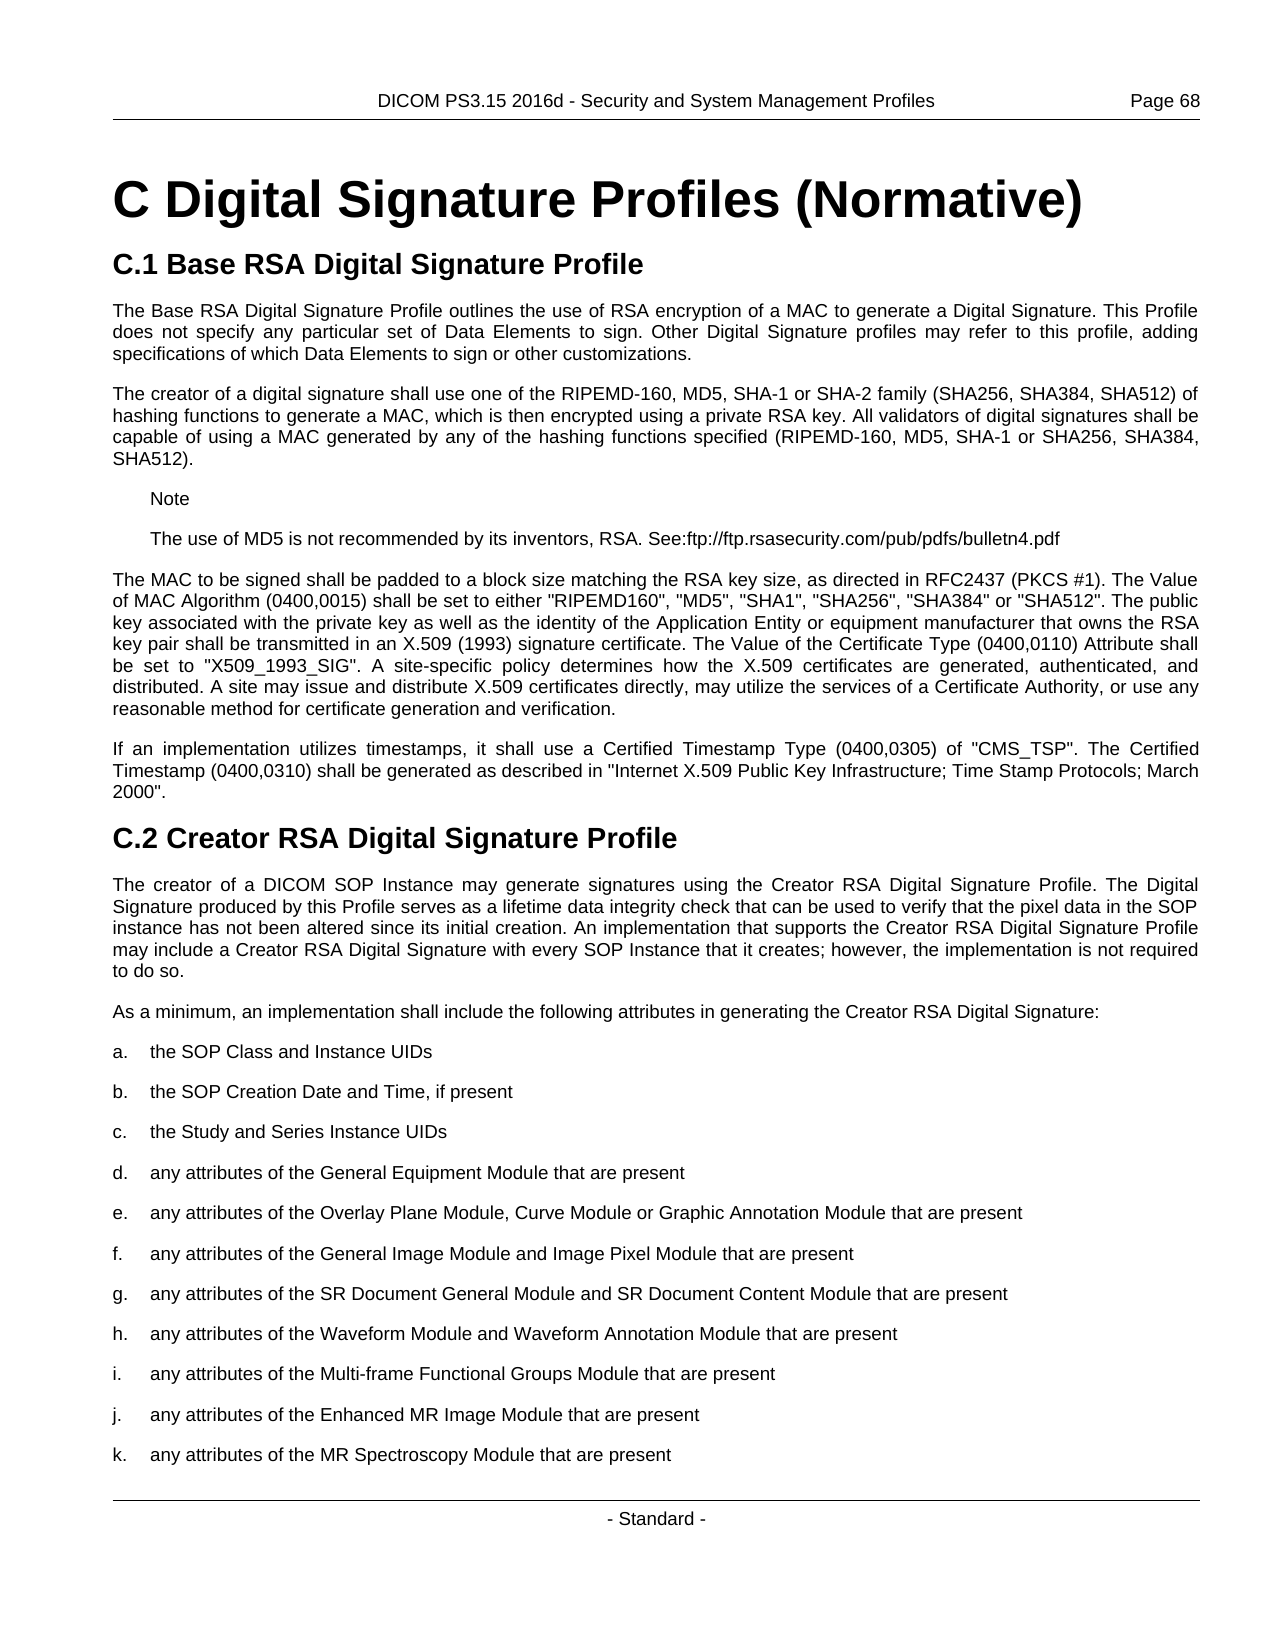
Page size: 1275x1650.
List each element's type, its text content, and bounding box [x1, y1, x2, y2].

list any attributes of the SR Document General Module and SR Document Content Module that are present [112, 1283, 1200, 1304]
list the SOP Class and Instance UIDs [112, 1041, 1200, 1062]
list any attributes of the Waveform Module and Waveform Annotation Module that are present [112, 1323, 1200, 1344]
text As a minimum, an implementation shall include the following attributes in generating the Creator RSA Digital Signature: [112, 1000, 1200, 1022]
text Note [150, 488, 1162, 509]
list the Study and Series Instance UIDs [112, 1121, 1200, 1143]
list the SOP Creation Date and Time, if present [112, 1081, 1200, 1103]
text The use of MD5 is not recommended by its inventors, RSA. See:ftp://ftp.rsasecurity.com/pub/pdfs/bulletn4.pdf [150, 528, 1162, 550]
text C Digital Signature Profiles (Normative) [112, 169, 1200, 228]
list any attributes of the Enhanced MR Image Module that are present [112, 1403, 1200, 1425]
text If an implementation utilizes timestamps, it shall use a Certified Timestamp Type (0400,0305) of "CMS_TSP". The Certified Timestamp (0400,0310) shall be generated as described in "Internet X.509 Public Key Infrastructure; Time Stamp Protocols; March 2000". [112, 738, 1200, 803]
list any attributes of the Multi-frame Functional Groups Module that are present [112, 1363, 1200, 1385]
list any attributes of the General Equipment Module that are present [112, 1162, 1200, 1183]
text The creator of a digital signature shall use one of the RIPEMD-160, MD5, SHA-1 or SHA-2 family (SHA256, SHA384, SHA512) of hashing functions to generate a MAC, which is then encrypted using a private RSA key. All validators of digital signatures shall be capable of using a MAC generated by any of the hashing functions specified (RIPEMD-160, MD5, SHA-1 or SHA256, SHA384, SHA512). [112, 383, 1200, 469]
text C.2 Creator RSA Digital Signature Profile [112, 822, 1200, 855]
text The Base RSA Digital Signature Profile outlines the use of RSA encryption of a MAC to generate a Digital Signature. This Profile does not specify any particular set of Data Elements to sign. Other Digital Signature profiles may refer to this profile, adding specifications of which Data Elements to sign or other customizations. [112, 299, 1200, 364]
list any attributes of the General Image Module and Image Pixel Module that are present [112, 1242, 1200, 1264]
list any attributes of the Overlay Plane Module, Curve Module or Graphic Annotation Module that are present [112, 1202, 1200, 1223]
text The MAC to be signed shall be padded to a block size matching the RSA key size, as directed in RFC2437 (PKCS #1). The Value of MAC Algorithm (0400,0015) shall be set to either "RIPEMD160", "MD5", "SHA1", "SHA256", "SHA384" or "SHA512". The public key associated with the private key as well as the identity of the Application Entity or equipment manufacturer that owns the RSA key pair shall be transmitted in an X.509 (1993) signature certificate. The Value of the Certificate Type (0400,0110) Attribute shall be set to "X509_1993_SIG". A site-specific policy determines how the X.509 certificates are generated, authenticated, and distributed. A site may issue and distribute X.509 certificates directly, may utilize the services of a Certificate Authority, or use any reasonable method for certificate generation and verification. [112, 568, 1200, 719]
text The creator of a DICOM SOP Instance may generate signatures using the Creator RSA Digital Signature Profile. The Digital Signature produced by this Profile serves as a lifetime data integrity check that can be used to verify that the pixel data in the SOP instance has not been altered since its initial creation. An implementation that supports the Creator RSA Digital Signature Profile may include a Creator RSA Digital Signature with every SOP Instance that it creates; however, the implementation is not required to do so. [112, 874, 1200, 982]
list any attributes of the MR Spectroscopy Module that are present [112, 1444, 1200, 1465]
text C.1 Base RSA Digital Signature Profile [112, 247, 1200, 281]
